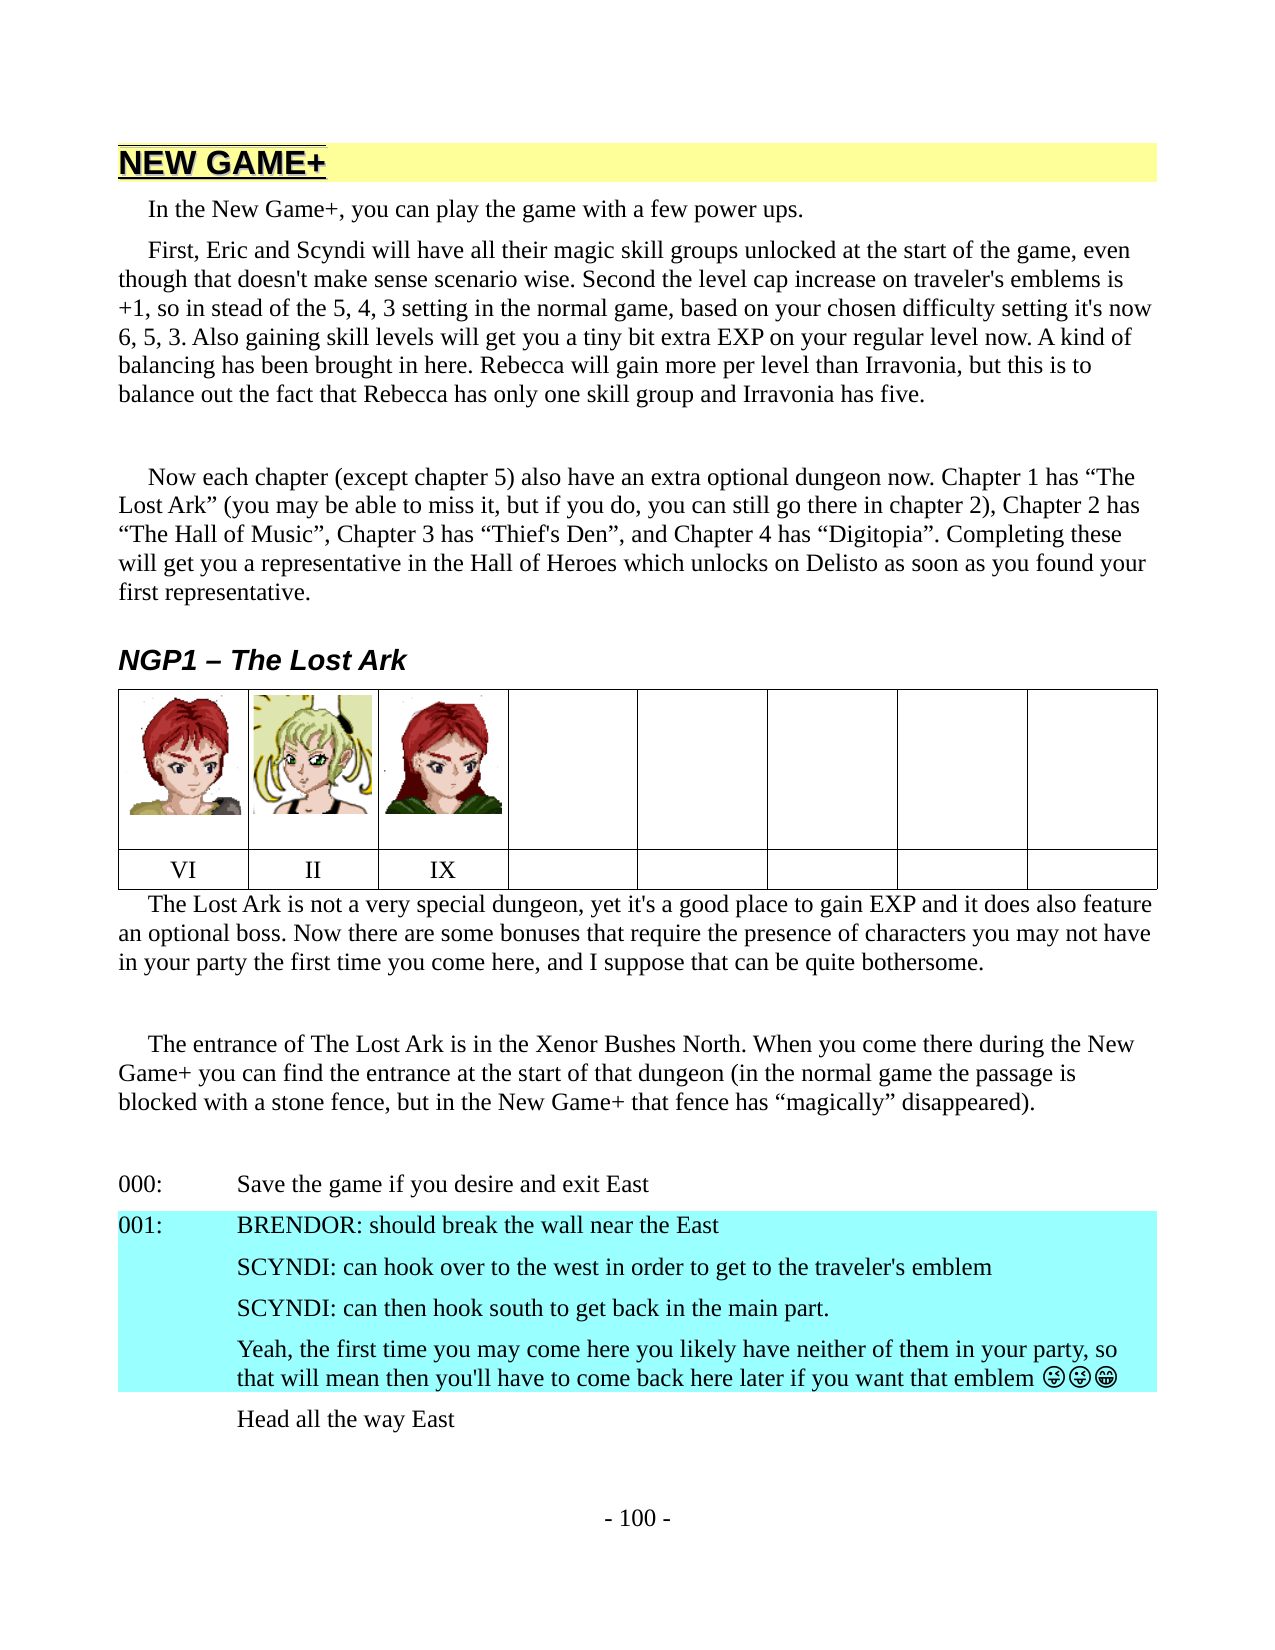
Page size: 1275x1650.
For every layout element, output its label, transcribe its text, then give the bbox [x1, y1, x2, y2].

text Head all the way East [118, 1404, 1157, 1433]
table_cell [768, 850, 897, 889]
table_header [768, 690, 897, 849]
text First, Eric and Scyndi will have all their magic skill groups unlocked at the start of the game, even though that doesn't make sense scenario wise. Second the level cap increase on traveler's emblems is +1, so in stead of the 5, 4, 3 setting in the normal game, based on your chosen difficulty setting it's now 6, 5, 3. Also gaining skill levels will get you a tiny bit extra EXP on your regular level now. A kind of balancing has been brought in here. Rebecca will gain more per level than Irravonia, but this is to balance out the fact that Rebecca has only one skill group and Irravonia has five. [118, 236, 1157, 408]
table_header [1028, 690, 1157, 849]
table_header [898, 690, 1027, 849]
table_header [249, 690, 378, 849]
subtitle NGP1 – The Lost Ark [118, 643, 1157, 677]
table_cell II [249, 850, 378, 889]
text SCYNDI: can hook over to the west in order to get to the traveler's emblem [118, 1252, 1157, 1281]
text Now each chapter (except chapter 5) also have an extra optional dungeon now. Chapter 1 has “The Lost Ark” (you may be able to miss it, but if you do, you can still go there in chapter 2), Chapter 2 has “The Hall of Music”, Chapter 3 has “Thief's Den”, and Chapter 4 has “Digitopia”. Completing these will get you a representative in the Hall of Heroes which unlocks on Delisto as soon as you found your first representative. [118, 462, 1157, 606]
table_header [119, 690, 248, 849]
table_cell IX [379, 850, 508, 889]
picture [383, 695, 502, 814]
text 000: Save the game if you desire and exit East [118, 1169, 1157, 1198]
subtitle NEW GAME+ [118, 143, 1157, 182]
picture [124, 695, 242, 815]
table_header [379, 690, 508, 849]
text In the New Game+, you can play the game with a few power ups. [118, 194, 1157, 223]
table_cell [1028, 850, 1157, 889]
table_cell [898, 850, 1027, 889]
picture [253, 695, 372, 814]
table_cell VI [119, 850, 248, 889]
text Yeah, the first time you may come here you likely have neither of them in your party, so that will mean then you'll have to come back here later if you want that emblem 😜😜😁 [118, 1334, 1157, 1392]
table_cell [638, 850, 767, 889]
table_header [638, 690, 767, 849]
text SCYNDI: can then hook south to get back in the main part. [118, 1293, 1157, 1322]
text The Lost Ark is not a very special dungeon, yet it's a good place to gain EXP and it does also feature an optional boss. Now there are some bonuses that require the presence of characters you may not have in your party the first time you come here, and I suppose that can be quite bothersome. [118, 890, 1157, 976]
table_header [509, 690, 637, 849]
table_cell [509, 850, 637, 889]
text 001: BRENDOR: should break the wall near the East [118, 1211, 1157, 1239]
text The entrance of The Lost Ark is in the Xenor Bushes North. When you come there during the New Game+ you can find the entrance at the start of that dungeon (in the normal game the passage is blocked with a stone fence, but in the New Game+ that fence has “magically” disappeared). [118, 1029, 1157, 1116]
